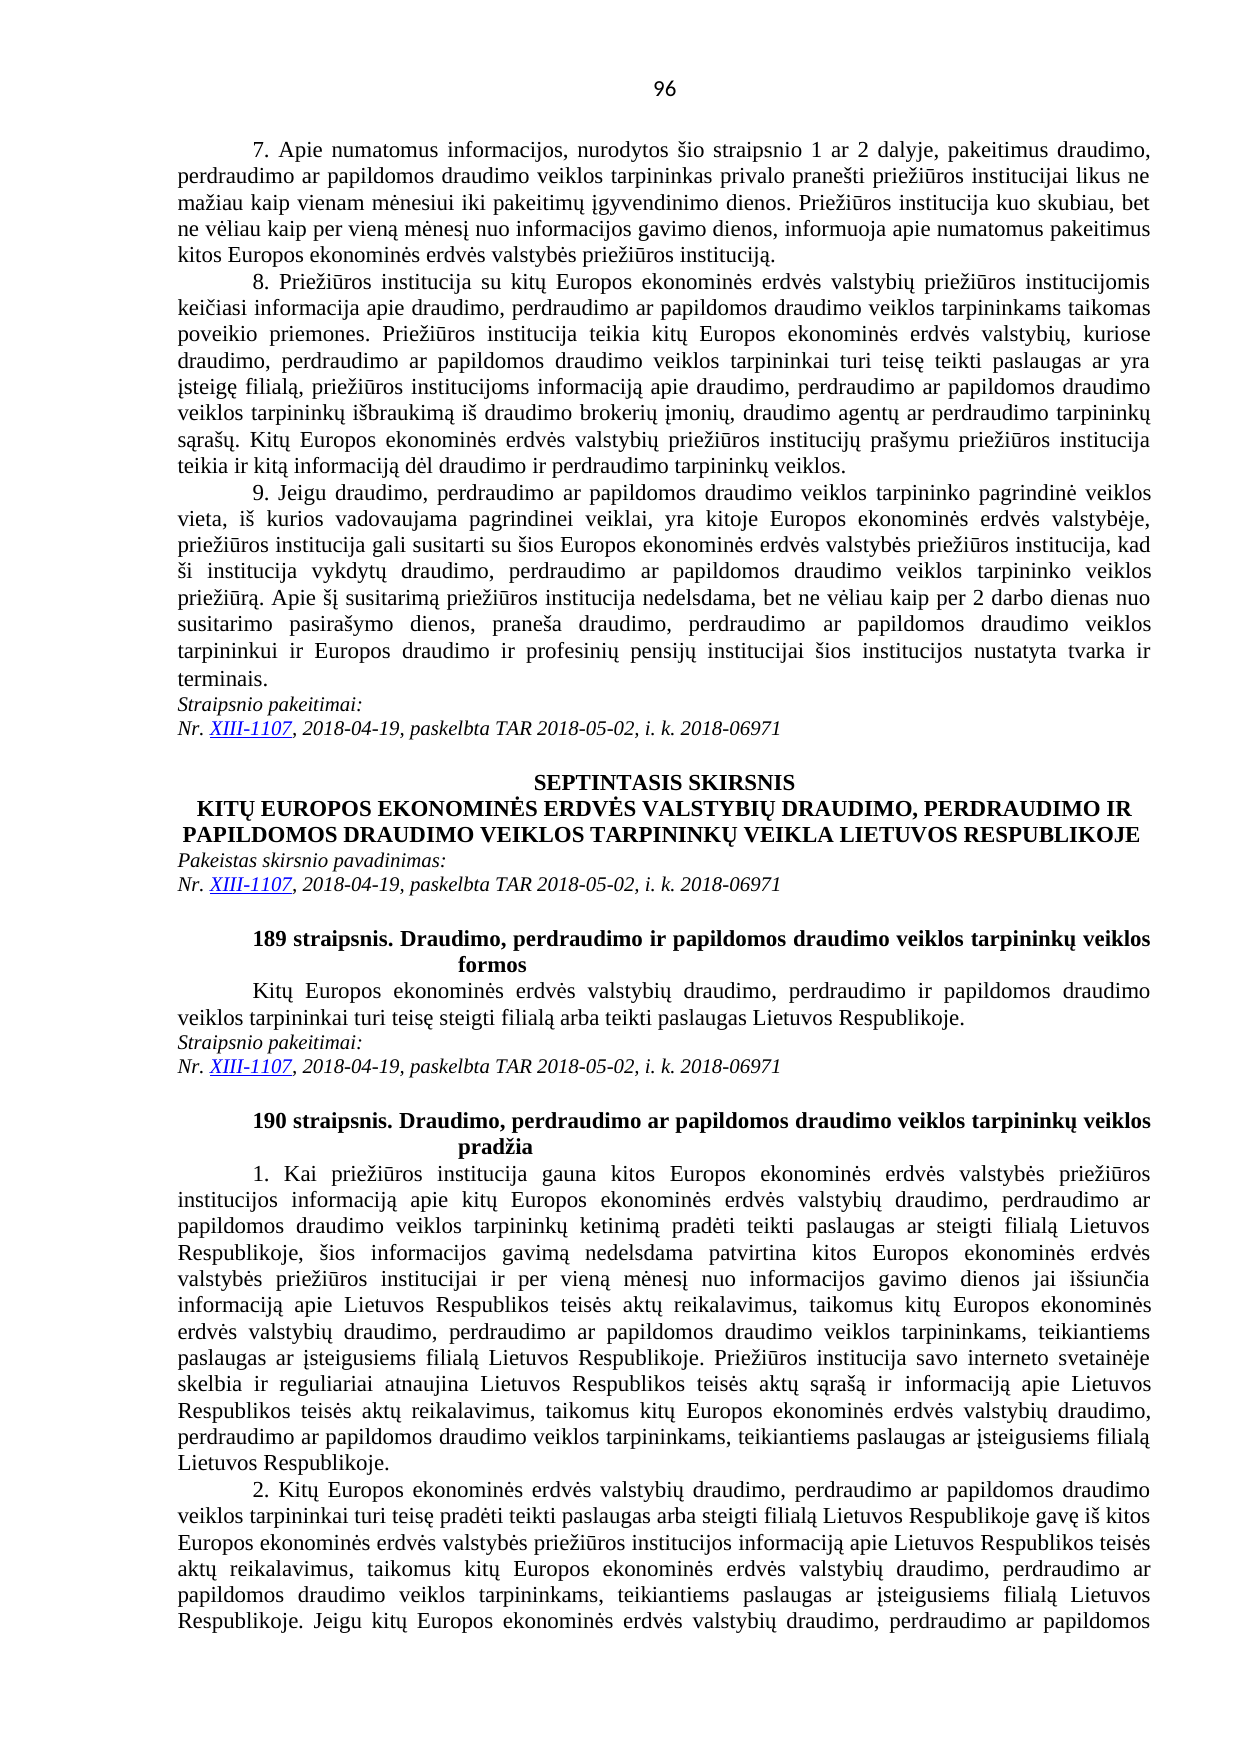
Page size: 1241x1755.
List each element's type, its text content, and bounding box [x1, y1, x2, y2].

text 9. Jeigu draudimo, perdraudimo ar papildomos draudimo veiklos tarpininko pagrindinė veiklos vieta, iš kurios vadovaujama pagrindinei veiklai, yra kitoje Europos ekonominės erdvės valstybėje, priežiūros institucija gali susitarti su šios Europos ekonominės erdvės valstybės priežiūros institucija, kad ši institucija vykdytų draudimo, perdraudimo ar papildomos draudimo veiklos tarpininko veiklos priežiūrą. Apie šį susitarimą priežiūros institucija nedelsdama, bet ne vėliau kaip per 2 darbo dienas nuo susitarimo pasirašymo dienos, praneša draudimo, perdraudimo ar papildomos draudimo veiklos tarpininkui ir Europos draudimo ir profesinių pensijų institucijai šios institucijos nustatyta tvarka ir terminais. [177, 478, 1152, 692]
text KITŲ EUROPOS EKONOMINĖS ERDVĖS VALSTYBIŲ DRAUDIMO, PERDRAUDIMO IR PAPILDOMOS DRAUDIMO VEIKLOS TARPININKŲ VEIKLA LIETUVOS RESPUBLIKOJE [177, 795, 1152, 848]
text Straipsnio pakeitimai: [177, 1030, 1152, 1054]
text Nr. XIII-1107, 2018-04-19, paskelbta TAR 2018-05-02, i. k. 2018-06971 [177, 1054, 1152, 1078]
text 2. Kitų Europos ekonominės erdvės valstybių draudimo, perdraudimo ar papildomos draudimo veiklos tarpininkai turi teisę pradėti teikti paslaugas arba steigti filialą Lietuvos Respublikoje gavę iš kitos Europos ekonominės erdvės valstybės priežiūros institucijos informaciją apie Lietuvos Respublikos teisės aktų reikalavimus, taikomus kitų Europos ekonominės erdvės valstybių draudimo, perdraudimo ar papildomos draudimo veiklos tarpininkams, teikiantiems paslaugas ar įsteigusiems filialą Lietuvos Respublikoje. Jeigu kitų Europos ekonominės erdvės valstybių draudimo, perdraudimo ar papildomos [177, 1476, 1152, 1634]
text Straipsnio pakeitimai: [177, 692, 1152, 716]
text Pakeistas skirsnio pavadinimas: [177, 848, 1152, 872]
text SEPTINTASIS skirsnis [177, 769, 1152, 795]
text 190 straipsnis. Draudimo, perdraudimo ar papildomos draudimo veiklos tarpininkų veiklos pradžia [252, 1107, 1152, 1159]
text Kitų Europos ekonominės erdvės valstybių draudimo, perdraudimo ir papildomos draudimo veiklos tarpininkai turi teisę steigti filialą arba teikti paslaugas Lietuvos Respublikoje. [177, 977, 1152, 1030]
text 8. Priežiūros institucija su kitų Europos ekonominės erdvės valstybių priežiūros institucijomis keičiasi informacija apie draudimo, perdraudimo ar papildomos draudimo veiklos tarpininkams taikomas poveikio priemones. Priežiūros institucija teikia kitų Europos ekonominės erdvės valstybių, kuriose draudimo, perdraudimo ar papildomos draudimo veiklos tarpininkai turi teisę teikti paslaugas ar yra įsteigę filialą, priežiūros institucijoms informaciją apie draudimo, perdraudimo ar papildomos draudimo veiklos tarpininkų išbraukimą iš draudimo brokerių įmonių, draudimo agentų ar perdraudimo tarpininkų sąrašų. Kitų Europos ekonominės erdvės valstybių priežiūros institucijų prašymu priežiūros institucija teikia ir kitą informaciją dėl draudimo ir perdraudimo tarpininkų veiklos. [177, 268, 1152, 478]
text Nr. XIII-1107, 2018-04-19, paskelbta TAR 2018-05-02, i. k. 2018-06971 [177, 716, 1152, 740]
text 1. Kai priežiūros institucija gauna kitos Europos ekonominės erdvės valstybės priežiūros institucijos informaciją apie kitų Europos ekonominės erdvės valstybių draudimo, perdraudimo ar papildomos draudimo veiklos tarpininkų ketinimą pradėti teikti paslaugas ar steigti filialą Lietuvos Respublikoje, šios informacijos gavimą nedelsdama patvirtina kitos Europos ekonominės erdvės valstybės priežiūros institucijai ir per vieną mėnesį nuo informacijos gavimo dienos jai išsiunčia informaciją apie Lietuvos Respublikos teisės aktų reikalavimus, taikomus kitų Europos ekonominės erdvės valstybių draudimo, perdraudimo ar papildomos draudimo veiklos tarpininkams, teikiantiems paslaugas ar įsteigusiems filialą Lietuvos Respublikoje. Priežiūros institucija savo interneto svetainėje skelbia ir reguliariai atnaujina Lietuvos Respublikos teisės aktų sąrašą ir informaciją apie Lietuvos Respublikos teisės aktų reikalavimus, taikomus kitų Europos ekonominės erdvės valstybių draudimo, perdraudimo ar papildomos draudimo veiklos tarpininkams, teikiantiems paslaugas ar įsteigusiems filialą Lietuvos Respublikoje. [177, 1159, 1152, 1476]
text 189 straipsnis. Draudimo, perdraudimo ir papildomos draudimo veiklos tarpininkų veiklos formos [252, 924, 1152, 977]
text Nr. XIII-1107, 2018-04-19, paskelbta TAR 2018-05-02, i. k. 2018-06971 [177, 872, 1152, 896]
text 7. Apie numatomus informacijos, nurodytos šio straipsnio 1 ar 2 dalyje, pakeitimus draudimo, perdraudimo ar papildomos draudimo veiklos tarpininkas privalo pranešti priežiūros institucijai likus ne mažiau kaip vienam mėnesiui iki pakeitimų įgyvendinimo dienos. Priežiūros institucija kuo skubiau, bet ne vėliau kaip per vieną mėnesį nuo informacijos gavimo dienos, informuoja apie numatomus pakeitimus kitos Europos ekonominės erdvės valstybės priežiūros instituciją. [177, 136, 1152, 268]
